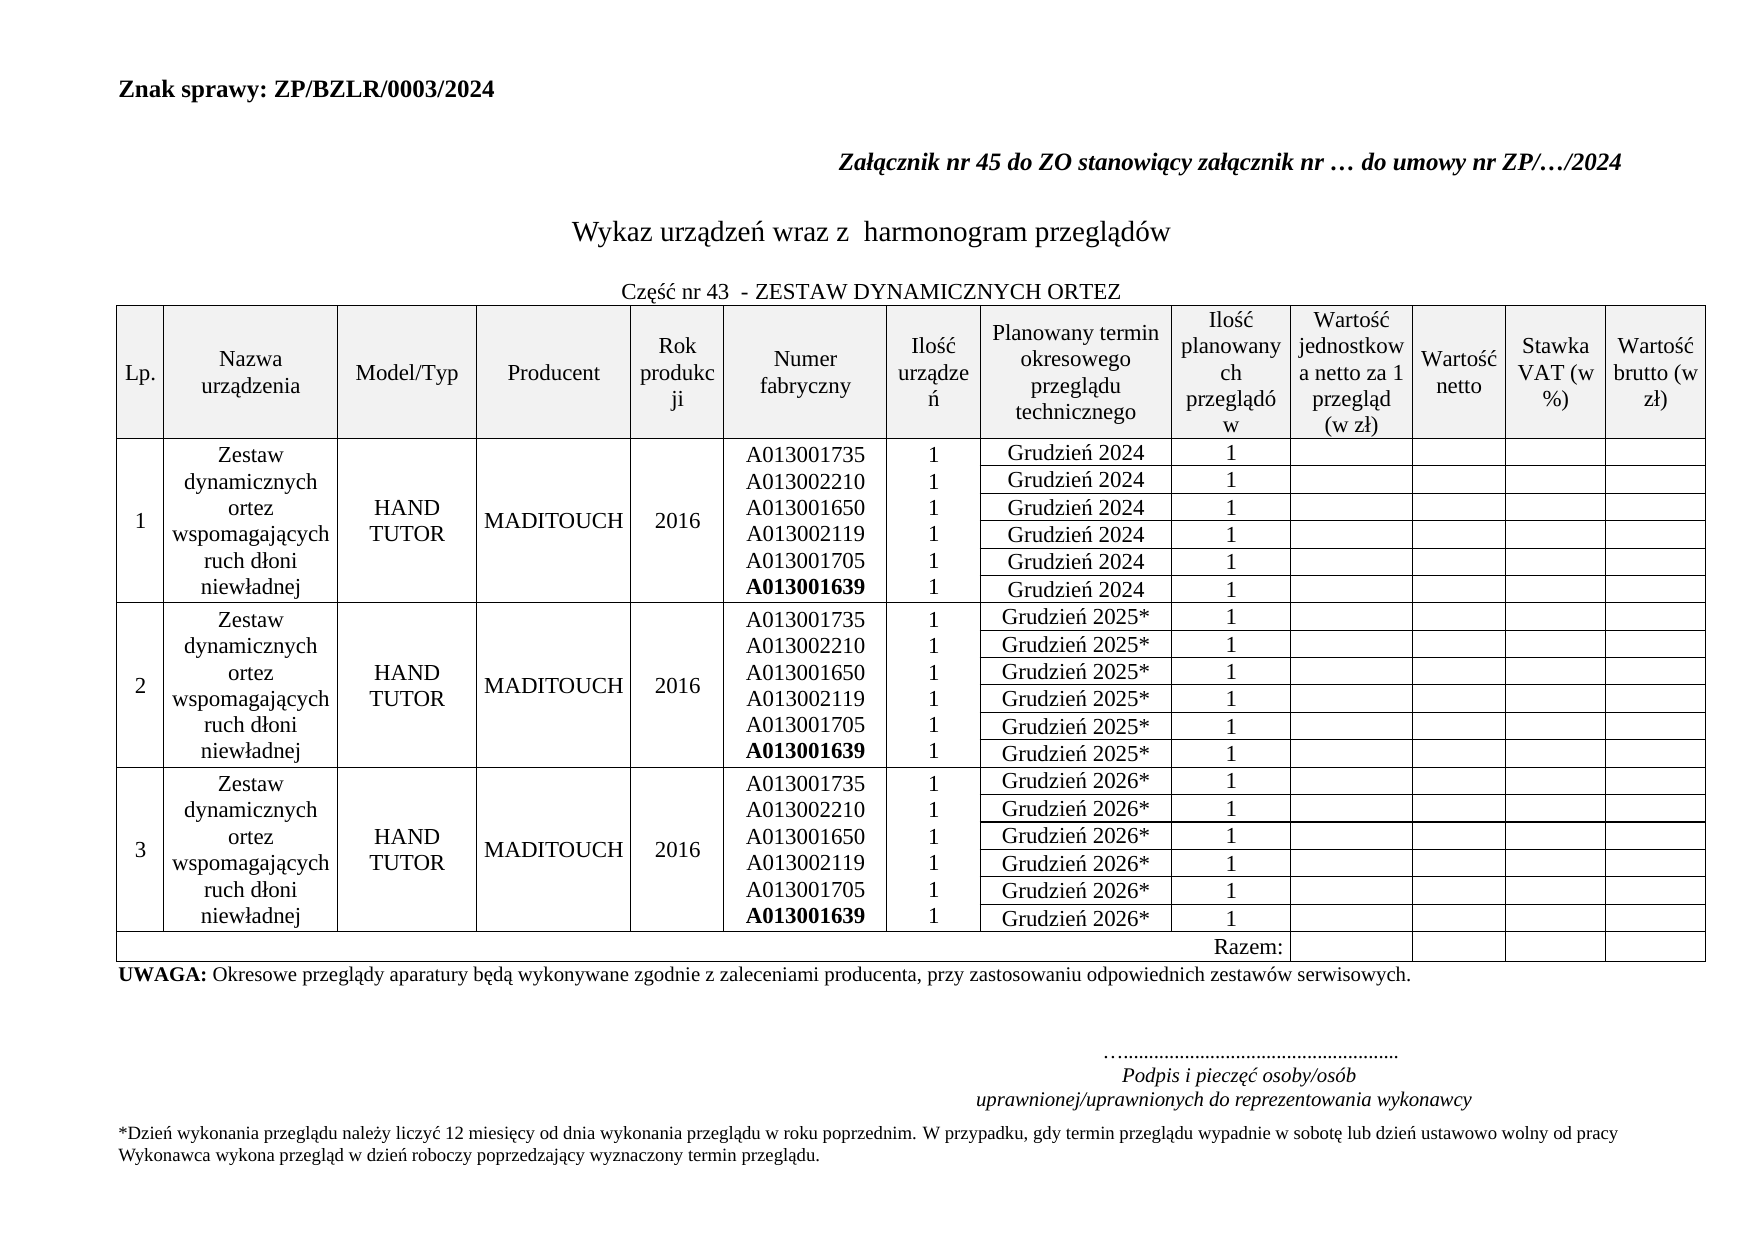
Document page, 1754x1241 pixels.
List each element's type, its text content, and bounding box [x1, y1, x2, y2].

table_cell Grudzień 2025* [981, 631, 1171, 657]
table_cell [1606, 932, 1705, 961]
table_cell Grudzień 2026* [981, 877, 1171, 903]
table_cell 2 [117, 603, 163, 767]
table_cell 1 [1172, 685, 1290, 712]
table_cell 1 [1172, 713, 1290, 739]
table_cell [1606, 713, 1705, 739]
table_cell [1606, 877, 1705, 903]
table_header Stawka VAT (w %) [1506, 306, 1605, 438]
table_cell Razem: [117, 932, 1290, 961]
table_cell [1506, 631, 1605, 657]
table_cell [1606, 631, 1705, 657]
table_cell 1 [1172, 740, 1290, 767]
table_cell A013001735 A013002210 A013001650 A013002119 A013001705 A013001639 [724, 603, 886, 767]
table_cell [1506, 439, 1605, 465]
text …...................................................... [1077, 1039, 1619, 1063]
table_cell [1506, 603, 1605, 629]
table_cell 1 [1172, 658, 1290, 684]
table_cell [1291, 685, 1412, 712]
table_cell Grudzień 2026* [981, 823, 1171, 849]
table_cell [1606, 795, 1705, 821]
table_cell Grudzień 2024 [981, 549, 1171, 575]
table_header Wartość jednostkowa netto za 1 przegląd (w zł) [1291, 306, 1412, 438]
table_cell [1291, 740, 1412, 767]
table_cell [1413, 823, 1505, 849]
table_cell [1291, 850, 1412, 876]
table_cell 2016 [631, 439, 723, 602]
table_header Wartość brutto (w zł) [1606, 306, 1705, 438]
table_cell Grudzień 2026* [981, 905, 1171, 931]
table_cell [1413, 850, 1505, 876]
table_cell [1606, 740, 1705, 767]
table_cell Grudzień 2026* [981, 795, 1171, 821]
table_cell [1413, 768, 1505, 794]
table_cell [1606, 905, 1705, 931]
text Wykaz urządzeń wraz z harmonogram przeglądów [118, 214, 1624, 247]
table_cell 1 [1172, 603, 1290, 629]
table_cell 1 [1172, 576, 1290, 602]
table_cell 1 [1172, 795, 1290, 821]
table_header Wartość netto [1413, 306, 1505, 438]
table_cell [1506, 850, 1605, 876]
text UWAGA: Okresowe przeglądy aparatury będą wykonywane zgodnie z zaleceniami producenta, przy zastosowaniu odpowiednich zestawów serwisowych. [118, 962, 1624, 986]
table_cell [1291, 521, 1412, 547]
table_cell [1506, 795, 1605, 821]
table_cell [1506, 466, 1605, 493]
table_cell 1 [1172, 549, 1290, 575]
text Podpis i pieczęć osoby/osób [561, 1063, 1624, 1087]
table_cell Grudzień 2025* [981, 740, 1171, 767]
table_cell [1506, 658, 1605, 684]
table_cell 1 [117, 439, 163, 602]
table_cell [1506, 521, 1605, 547]
table_cell [1506, 549, 1605, 575]
table_cell Zestaw dynamicznych ortez wspomagających ruch dłoni niewładnej [164, 439, 337, 602]
table_cell 1 1 1 1 1 1 [887, 603, 980, 767]
table_cell 1 [1172, 877, 1290, 903]
table_cell Zestaw dynamicznych ortez wspomagających ruch dłoni niewładnej [164, 603, 337, 767]
table_header Numer fabryczny [724, 306, 886, 438]
table_cell [1413, 905, 1505, 931]
table_cell MADITOUCH [477, 439, 630, 602]
text Załącznik nr 45 do ZO stanowiący załącznik nr … do umowy nr ZP/…/2024 [118, 147, 1624, 176]
table_cell [1291, 494, 1412, 520]
table_cell [1606, 521, 1705, 547]
table_cell [1606, 823, 1705, 849]
table_cell [1413, 576, 1505, 602]
table_cell [1506, 685, 1605, 712]
table_cell Grudzień 2026* [981, 768, 1171, 794]
table_cell [1606, 685, 1705, 712]
table_cell 1 [1172, 631, 1290, 657]
table_cell Grudzień 2025* [981, 658, 1171, 684]
table_cell [1413, 521, 1505, 547]
table_cell [1291, 877, 1412, 903]
table_cell [1291, 932, 1412, 961]
table_cell HAND TUTOR [338, 603, 476, 767]
table_cell [1413, 877, 1505, 903]
table_cell 1 [1172, 823, 1290, 849]
table_cell [1506, 768, 1605, 794]
table_header Ilość planowanych przeglądów [1172, 306, 1290, 438]
table_cell 1 1 1 1 1 1 [887, 768, 980, 931]
table_cell 1 [1172, 905, 1290, 931]
table_cell [1291, 795, 1412, 821]
table_cell [1413, 795, 1505, 821]
table_cell [1606, 466, 1705, 493]
table_header Producent [477, 306, 630, 438]
table_cell [1291, 631, 1412, 657]
table_cell [1291, 603, 1412, 629]
table_cell 1 [1172, 850, 1290, 876]
table_header Lp. [117, 306, 163, 438]
table_cell HAND TUTOR [338, 768, 476, 931]
table_cell 1 1 1 1 1 1 [887, 439, 980, 602]
table_cell [1291, 823, 1412, 849]
table_cell [1413, 713, 1505, 739]
table_cell [1291, 658, 1412, 684]
table_cell 1 [1172, 521, 1290, 547]
table_cell 1 [1172, 768, 1290, 794]
table_cell 1 [1172, 466, 1290, 493]
table_cell A013001735 A013002210 A013001650 A013002119 A013001705 A013001639 [724, 768, 886, 931]
table_cell [1506, 877, 1605, 903]
table_cell Grudzień 2024 [981, 521, 1171, 547]
table_cell [1606, 549, 1705, 575]
table_cell [1291, 713, 1412, 739]
table_header Nazwa urządzenia [164, 306, 337, 438]
table_cell [1413, 932, 1505, 961]
table_cell [1506, 494, 1605, 520]
table_cell [1413, 740, 1505, 767]
table_cell Grudzień 2024 [981, 439, 1171, 465]
table_cell [1506, 823, 1605, 849]
table_cell MADITOUCH [477, 768, 630, 931]
table_cell [1606, 439, 1705, 465]
table_cell Grudzień 2025* [981, 685, 1171, 712]
table_cell [1291, 466, 1412, 493]
table_cell Grudzień 2026* [981, 850, 1171, 876]
table_cell [1506, 740, 1605, 767]
table_cell A013001735 A013002210 A013001650 A013002119 A013001705 A013001639 [724, 439, 886, 602]
table_cell Grudzień 2024 [981, 494, 1171, 520]
table_cell [1413, 631, 1505, 657]
table_cell [1291, 549, 1412, 575]
table_cell [1413, 658, 1505, 684]
table_cell Grudzień 2024 [981, 576, 1171, 602]
table_cell [1291, 905, 1412, 931]
table_cell 1 [1172, 439, 1290, 465]
table_cell [1413, 439, 1505, 465]
table_cell MADITOUCH [477, 603, 630, 767]
table_cell [1606, 494, 1705, 520]
table_header Ilość urządzeń [887, 306, 980, 438]
table_cell 2016 [631, 603, 723, 767]
table_cell Zestaw dynamicznych ortez wspomagających ruch dłoni niewładnej [164, 768, 337, 931]
table_cell Grudzień 2025* [981, 603, 1171, 629]
table_cell [1606, 603, 1705, 629]
table_header Rok produkcji [631, 306, 723, 438]
table_cell [1606, 850, 1705, 876]
table_cell [1506, 905, 1605, 931]
table_cell [1413, 466, 1505, 493]
table_cell HAND TUTOR [338, 439, 476, 602]
table_cell [1413, 549, 1505, 575]
table_cell [1506, 576, 1605, 602]
table_cell [1606, 658, 1705, 684]
table_cell [1291, 768, 1412, 794]
table_header Planowany termin okresowego przeglądu technicznego [981, 306, 1171, 438]
text uprawnionej/uprawnionych do reprezentowania wykonawcy [118, 1087, 1619, 1111]
table_cell Grudzień 2025* [981, 713, 1171, 739]
table_cell [1413, 494, 1505, 520]
table_cell [1606, 768, 1705, 794]
table_cell 3 [117, 768, 163, 931]
text Część nr 43 - ZESTAW DYNAMICZNYCH ORTEZ [118, 276, 1624, 305]
table_cell [1413, 685, 1505, 712]
table_cell [1413, 603, 1505, 629]
table_cell 2016 [631, 768, 723, 931]
table_cell [1291, 439, 1412, 465]
table_cell Grudzień 2024 [981, 466, 1171, 493]
table_header Model/Typ [338, 306, 476, 438]
table_cell 1 [1172, 494, 1290, 520]
table_cell [1606, 576, 1705, 602]
table_cell [1506, 713, 1605, 739]
table_cell [1506, 932, 1605, 961]
table_cell [1291, 576, 1412, 602]
